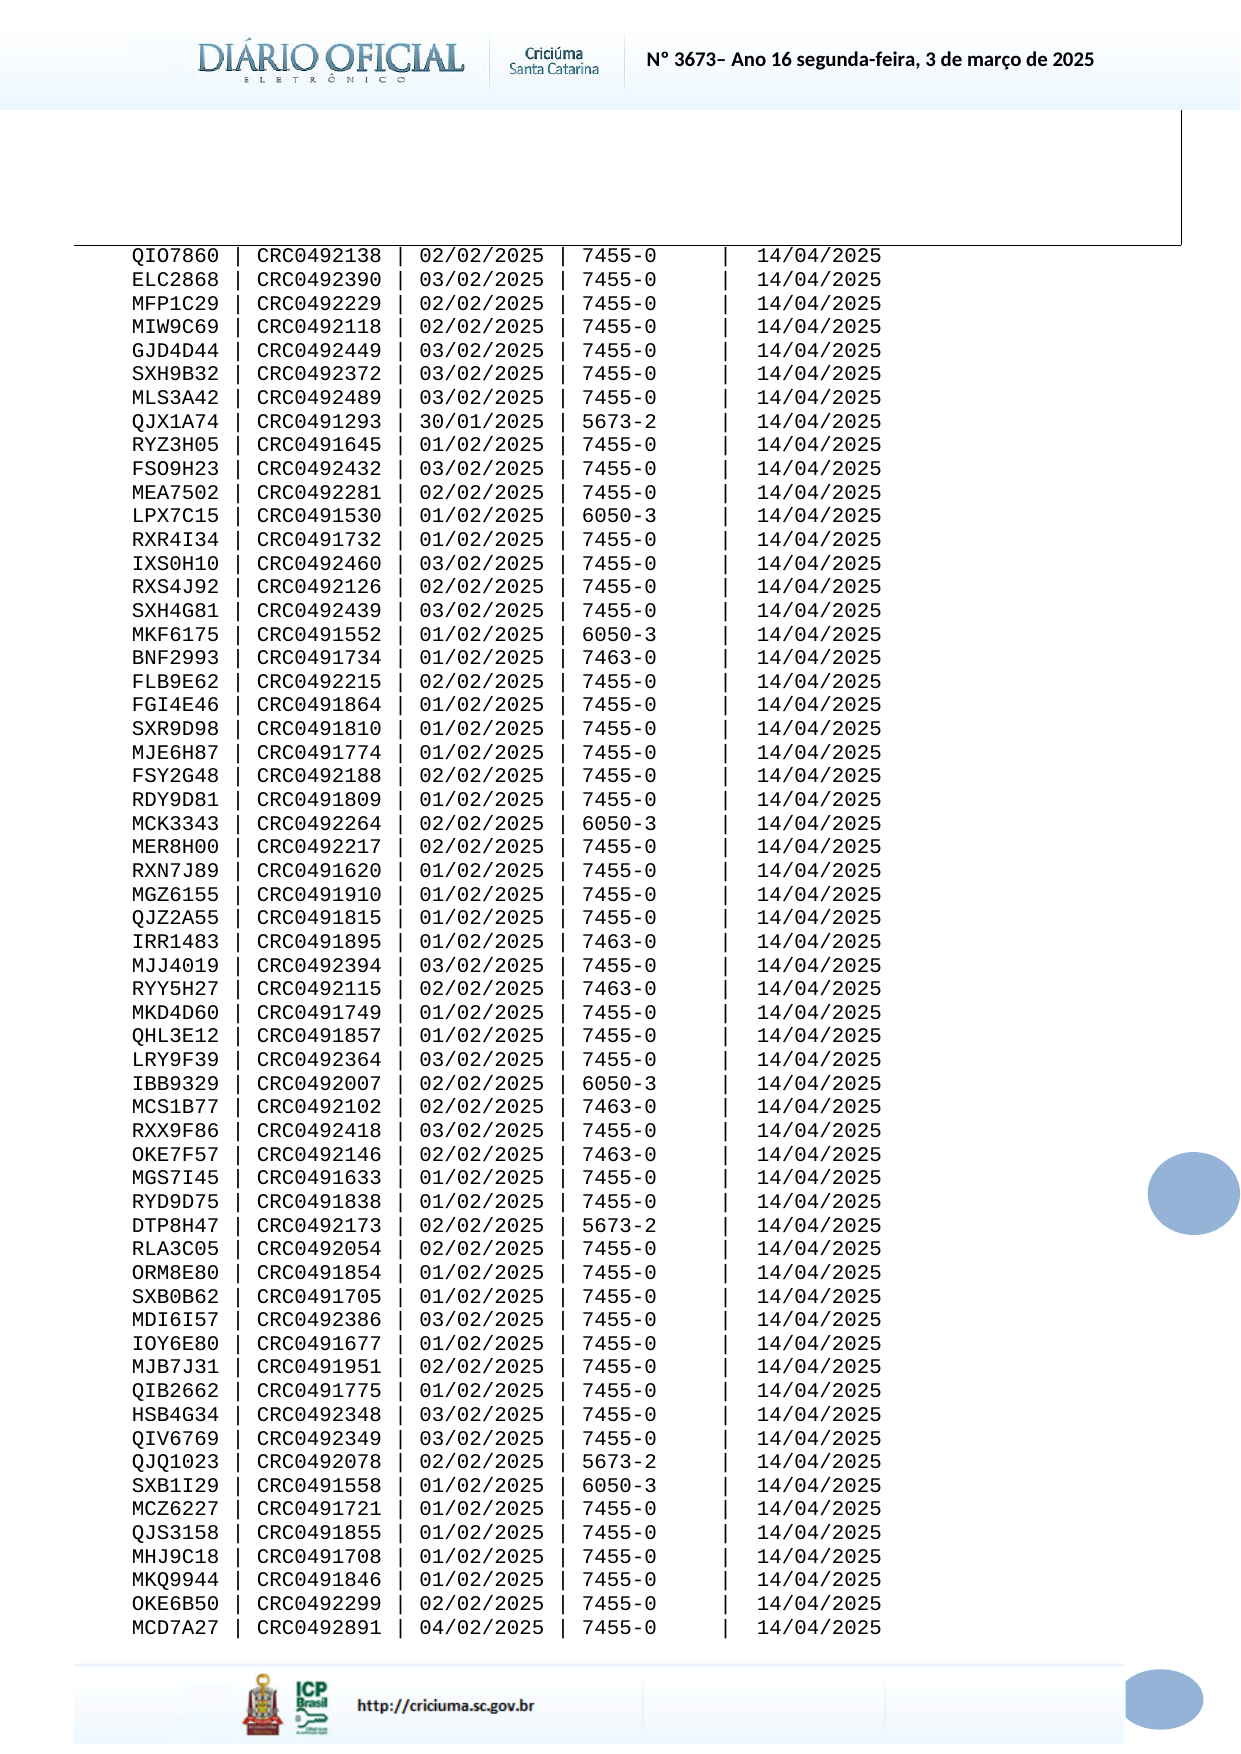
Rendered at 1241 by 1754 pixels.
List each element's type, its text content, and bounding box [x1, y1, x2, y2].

text QIV6769 | CRC0492349 | 03/02/2025 | 7455-0 | 14/04/2025 [44, 1427, 1181, 1451]
text MCS1B77 | CRC0492102 | 02/02/2025 | 7463-0 | 14/04/2025 [44, 1096, 1181, 1120]
text MGS7I45 | CRC0491633 | 01/02/2025 | 7455-0 | 14/04/2025 [44, 1167, 1157, 1191]
text LRY9F39 | CRC0492364 | 03/02/2025 | 7455-0 | 14/04/2025 [44, 1049, 1181, 1073]
text RDY9D81 | CRC0491809 | 01/02/2025 | 7455-0 | 14/04/2025 [44, 789, 1181, 813]
text SXH9B32 | CRC0492372 | 03/02/2025 | 7455-0 | 14/04/2025 [44, 363, 1181, 387]
text MKD4D60 | CRC0491749 | 01/02/2025 | 7455-0 | 14/04/2025 [44, 1002, 1181, 1026]
text MER8H00 | CRC0492217 | 02/02/2025 | 7455-0 | 14/04/2025 [44, 836, 1181, 860]
text MCK3343 | CRC0492264 | 02/02/2025 | 6050-3 | 14/04/2025 [44, 813, 1181, 836]
text RXR4I34 | CRC0491732 | 01/02/2025 | 7455-0 | 14/04/2025 [44, 529, 1181, 553]
text BNF2993 | CRC0491734 | 01/02/2025 | 7463-0 | 14/04/2025 [44, 647, 1181, 671]
text IBB9329 | CRC0492007 | 02/02/2025 | 6050-3 | 14/04/2025 [44, 1073, 1181, 1096]
text MKF6175 | CRC0491552 | 01/02/2025 | 6050-3 | 14/04/2025 [44, 623, 1181, 647]
text IXS0H10 | CRC0492460 | 03/02/2025 | 7455-0 | 14/04/2025 [44, 553, 1181, 576]
text RYD9D75 | CRC0491838 | 01/02/2025 | 7455-0 | 14/04/2025 [44, 1191, 1153, 1215]
text QJX1A74 | CRC0491293 | 30/01/2025 | 5673-2 | 14/04/2025 [44, 411, 1181, 434]
text DTP8H47 | CRC0492173 | 02/02/2025 | 5673-2 | 14/04/2025 [44, 1215, 1181, 1238]
text OKE7F57 | CRC0492146 | 02/02/2025 | 7463-0 | 14/04/2025 [44, 1144, 1181, 1167]
text MKQ9944 | CRC0491846 | 01/02/2025 | 7455-0 | 14/04/2025 [44, 1569, 1181, 1593]
text MJJ4019 | CRC0492394 | 03/02/2025 | 7455-0 | 14/04/2025 [44, 954, 1181, 978]
text IOY6E80 | CRC0491677 | 01/02/2025 | 7455-0 | 14/04/2025 [44, 1333, 1181, 1357]
text SXB1I29 | CRC0491558 | 01/02/2025 | 6050-3 | 14/04/2025 [44, 1475, 1181, 1498]
text IRR1483 | CRC0491895 | 01/02/2025 | 7463-0 | 14/04/2025 [44, 931, 1181, 954]
text MJE6H87 | CRC0491774 | 01/02/2025 | 7455-0 | 14/04/2025 [44, 742, 1181, 765]
text MIW9C69 | CRC0492118 | 02/02/2025 | 7455-0 | 14/04/2025 [44, 316, 1181, 340]
text MHJ9C18 | CRC0491708 | 01/02/2025 | 7455-0 | 14/04/2025 [44, 1546, 1181, 1569]
text RXN7J89 | CRC0491620 | 01/02/2025 | 7455-0 | 14/04/2025 [44, 860, 1181, 884]
text QJS3158 | CRC0491855 | 01/02/2025 | 7455-0 | 14/04/2025 [44, 1522, 1181, 1546]
text OKE6B50 | CRC0492299 | 02/02/2025 | 7455-0 | 14/04/2025 [44, 1593, 1181, 1617]
text QIB2662 | CRC0491775 | 01/02/2025 | 7455-0 | 14/04/2025 [44, 1380, 1181, 1404]
text MJB7J31 | CRC0491951 | 02/02/2025 | 7455-0 | 14/04/2025 [44, 1357, 1181, 1380]
text ORM8E80 | CRC0491854 | 01/02/2025 | 7455-0 | 14/04/2025 [44, 1262, 1181, 1286]
text RYY5H27 | CRC0492115 | 02/02/2025 | 7463-0 | 14/04/2025 [44, 978, 1181, 1002]
text FSY2G48 | CRC0492188 | 02/02/2025 | 7455-0 | 14/04/2025 [44, 765, 1181, 789]
text HSB4G34 | CRC0492348 | 03/02/2025 | 7455-0 | 14/04/2025 [44, 1404, 1181, 1427]
text FGI4E46 | CRC0491864 | 01/02/2025 | 7455-0 | 14/04/2025 [44, 694, 1181, 718]
text SXB0B62 | CRC0491705 | 01/02/2025 | 7455-0 | 14/04/2025 [44, 1286, 1181, 1309]
text SXH4G81 | CRC0492439 | 03/02/2025 | 7455-0 | 14/04/2025 [44, 600, 1181, 623]
text FLB9E62 | CRC0492215 | 02/02/2025 | 7455-0 | 14/04/2025 [44, 671, 1181, 694]
text RYZ3H05 | CRC0491645 | 01/02/2025 | 7455-0 | 14/04/2025 [44, 434, 1181, 458]
text ELC2868 | CRC0492390 | 03/02/2025 | 7455-0 | 14/04/2025 [44, 269, 1181, 292]
text MDI6I57 | CRC0492386 | 03/02/2025 | 7455-0 | 14/04/2025 [44, 1309, 1181, 1333]
text MEA7502 | CRC0492281 | 02/02/2025 | 7455-0 | 14/04/2025 [44, 482, 1181, 505]
text MCD7A27 | CRC0492891 | 04/02/2025 | 7455-0 | 14/04/2025 [44, 1617, 1181, 1640]
text RLA3C05 | CRC0492054 | 02/02/2025 | 7455-0 | 14/04/2025 [44, 1238, 1181, 1262]
text MGZ6155 | CRC0491910 | 01/02/2025 | 7455-0 | 14/04/2025 [44, 884, 1181, 907]
text QIO7860 | CRC0492138 | 02/02/2025 | 7455-0 | 14/04/2025 [44, 245, 1181, 269]
text RXX9F86 | CRC0492418 | 03/02/2025 | 7455-0 | 14/04/2025 [44, 1120, 1181, 1144]
text FSO9H23 | CRC0492432 | 03/02/2025 | 7455-0 | 14/04/2025 [44, 458, 1181, 482]
text RXS4J92 | CRC0492126 | 02/02/2025 | 7455-0 | 14/04/2025 [44, 576, 1181, 600]
text MCZ6227 | CRC0491721 | 01/02/2025 | 7455-0 | 14/04/2025 [44, 1498, 1181, 1522]
text LPX7C15 | CRC0491530 | 01/02/2025 | 6050-3 | 14/04/2025 [44, 505, 1181, 529]
text MLS3A42 | CRC0492489 | 03/02/2025 | 7455-0 | 14/04/2025 [44, 387, 1181, 411]
text GJD4D44 | CRC0492449 | 03/02/2025 | 7455-0 | 14/04/2025 [44, 340, 1181, 363]
text QJQ1023 | CRC0492078 | 02/02/2025 | 5673-2 | 14/04/2025 [44, 1451, 1181, 1475]
text QHL3E12 | CRC0491857 | 01/02/2025 | 7455-0 | 14/04/2025 [44, 1026, 1181, 1049]
text MFP1C29 | CRC0492229 | 02/02/2025 | 7455-0 | 14/04/2025 [44, 292, 1181, 316]
text SXR9D98 | CRC0491810 | 01/02/2025 | 7455-0 | 14/04/2025 [44, 718, 1181, 742]
text QJZ2A55 | CRC0491815 | 01/02/2025 | 7455-0 | 14/04/2025 [44, 907, 1181, 931]
